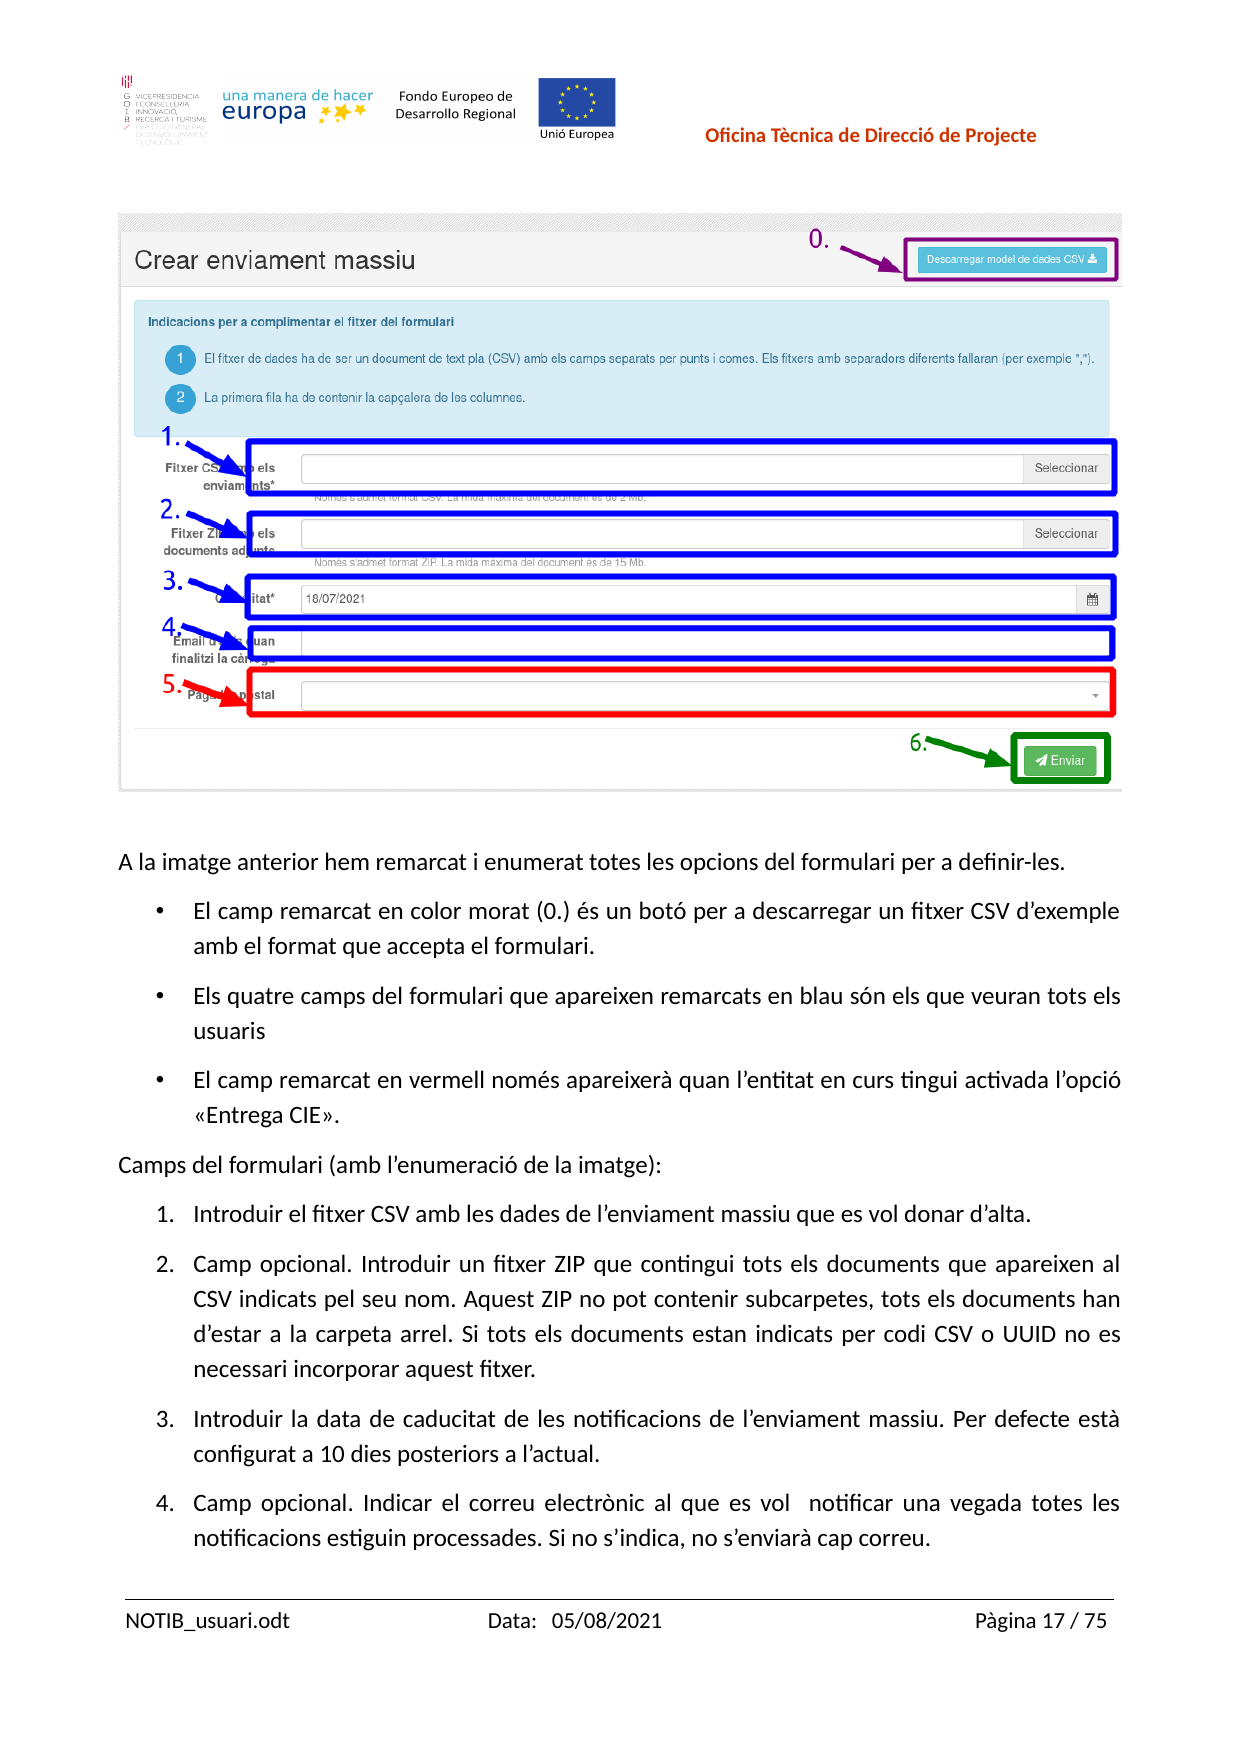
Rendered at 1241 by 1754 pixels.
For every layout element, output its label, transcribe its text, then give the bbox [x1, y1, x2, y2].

list El camp remarcat en color morat (0.) és un botó per a descarregar un fitxer CSV d’exemple amb el format que accepta el formulari. [156, 895, 1122, 961]
list El camp remarcat en vermell només apareixerà quan l’entitat en curs tingui activada l’opció «Entrega CIE». [156, 1064, 1122, 1130]
list Introduir el fitxer CSV amb les dades de l’enviament massiu que es vol donar d’alta. [156, 1199, 1122, 1229]
list Els quatre camps del formulari que apareixen remarcats en blau són els que veuran tots els usuaris [156, 980, 1122, 1045]
picture [219, 73, 621, 147]
text A la imatge anterior hem remarcat i enumerat totes les opcions del formulari per a definir-les. [118, 846, 1122, 876]
list Introduir la data de caducitat de les notificacions de l’enviament massiu. Per defecte està configurat a 10 dies posteriors a l’actual. [156, 1403, 1122, 1468]
list Camp opcional. Indicar el correu electrònic al que es vol notificar una vegada totes les notificacions estiguin processades. Si no s’indica, no s’enviarà cap correu. [156, 1487, 1122, 1553]
text Camps del formulari (amb l’enumeració de la imatge): [118, 1149, 1122, 1179]
list Camp opcional. Introduir un fitxer ZIP que contingui tots els documents que apareixen al CSV indicats pel seu nom. Aquest ZIP no pot contenir subcarpetes, tots els documents han d’estar a la carpeta arrel. Si tots els documents estan indicats per codi CSV o UUID no es necessari incorporar aquest fitxer. [156, 1248, 1122, 1384]
picture [118, 213, 1123, 792]
picture [118, 73, 213, 147]
